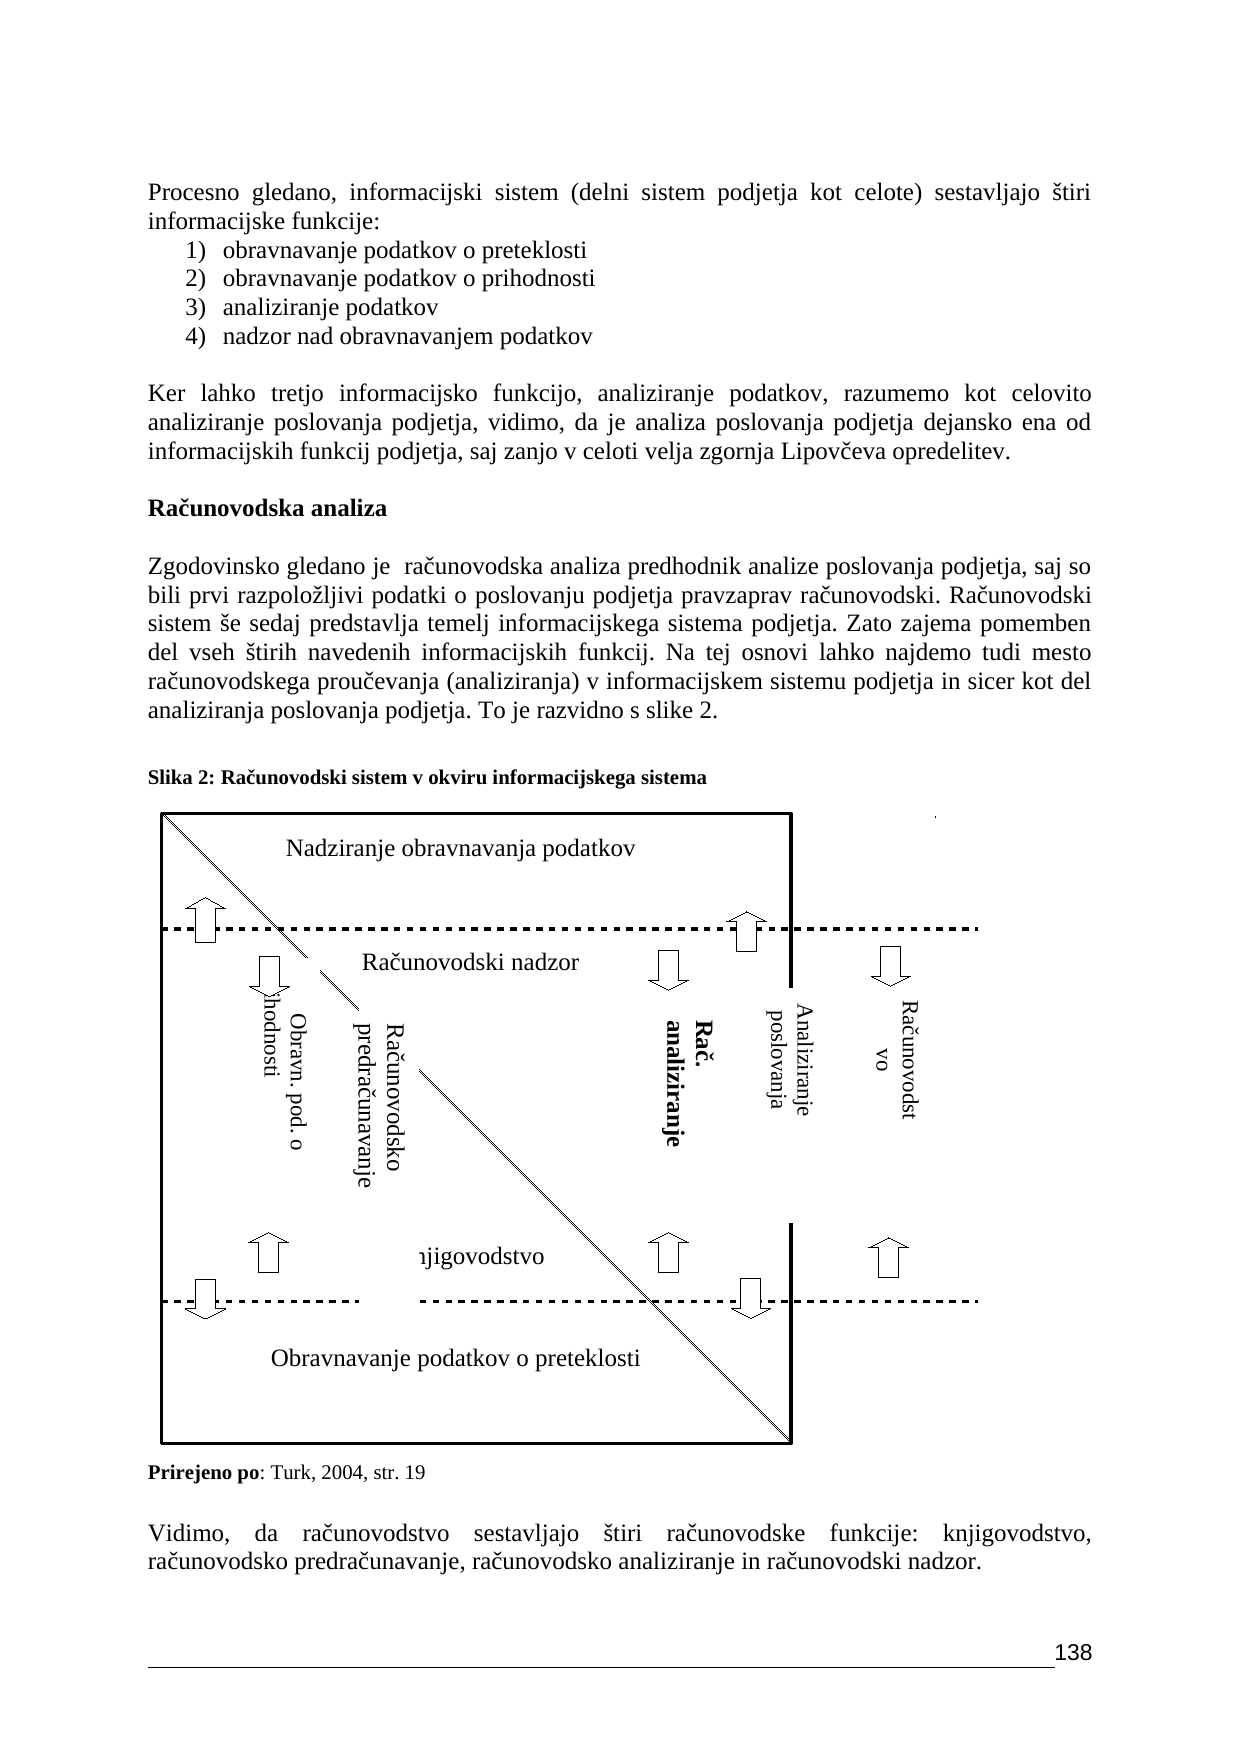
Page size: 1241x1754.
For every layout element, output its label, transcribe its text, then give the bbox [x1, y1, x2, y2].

subtitle Prirejeno po: Turk, 2004, str. 19 [148, 1460, 1092, 1484]
text Procesno gledano, informacijski sistem (delni sistem podjetja kot celote) sestavljajo štiri informacijske funkcije: [148, 177, 1092, 235]
text Vidimo, da računovodstvo sestavljajo štiri računovodske funkcije: knjigovodstvo, računovodsko predračunavanje, računovodsko analiziranje in računovodski nadzor. [148, 1518, 1092, 1575]
list analiziranje podatkov [185, 292, 1092, 321]
text Zgodovinsko gledano je računovodska analiza predhodnik analize poslovanja podjetja, saj so bili prvi razpoložljivi podatki o poslovanju podjetja pravzaprav računovodski. Računovodski sistem še sedaj predstavlja temelj informacijskega sistema podjetja. Zato zajema pomemben del vseh štirih navedenih informacijskih funkcij. Na tej osnovi lahko najdemo tudi mesto računovodskega proučevanja (analiziranja) v informacijskem sistemu podjetja in sicer kot del analiziranja poslovanja podjetja. To je razvidno s slike 2. [148, 551, 1092, 723]
list nadzor nad obravnavanjem podatkov [185, 321, 1092, 350]
list obravnavanje podatkov o preteklosti [185, 235, 1092, 263]
list obravnavanje podatkov o prihodnosti [185, 263, 1092, 292]
text Slika 2: Računovodski sistem v okviru informacijskega sistema [148, 765, 1092, 789]
text Ker lahko tretjo informacijsko funkcijo, analiziranje podatkov, razumemo kot celovito analiziranje poslovanja podjetja, vidimo, da je analiza poslovanja podjetja dejansko ena od informacijskih funkcij podjetja, saj zanjo v celoti velja zgornja Lipovčeva opredelitev. [148, 378, 1092, 465]
text Računovodska analiza [148, 493, 1092, 522]
